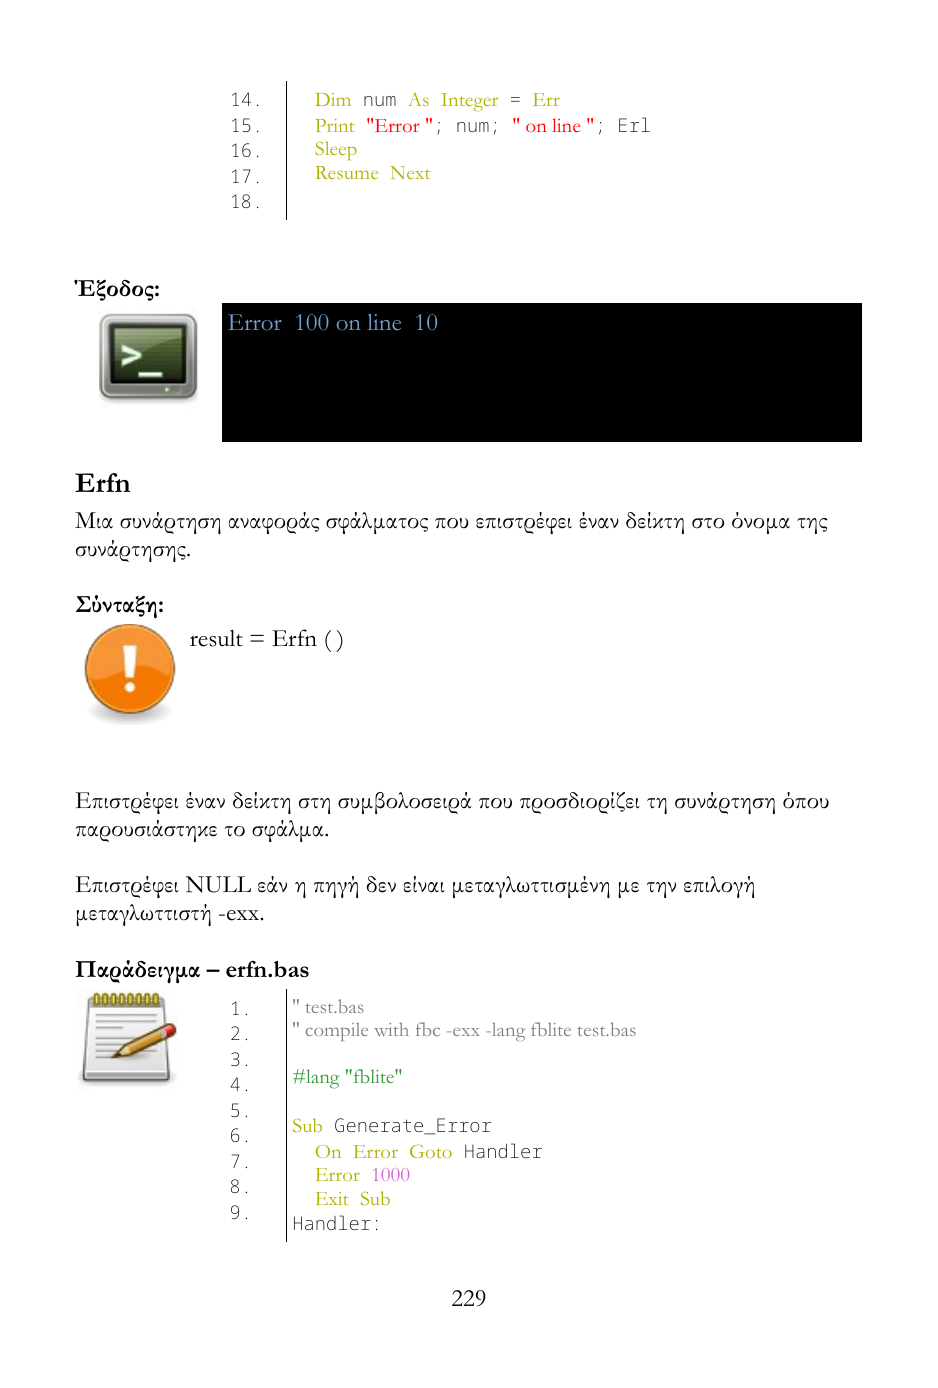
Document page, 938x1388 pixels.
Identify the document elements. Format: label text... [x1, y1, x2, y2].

table_header [75, 75, 180, 247]
picture [79, 624, 180, 725]
table_header [75, 303, 222, 442]
table_header [75, 619, 183, 759]
table_header [75, 984, 180, 1247]
text Έξοδος: [75, 275, 862, 303]
table_header [180, 984, 863, 1247]
subtitle Erfn [75, 467, 862, 500]
text Σύνταξη: [75, 591, 862, 619]
text Μια συνάρτηση αναφοράς σφάλματος που επιστρέφει έναν δείκτη στο όνομα της συνάρτησης. [75, 507, 862, 563]
text Παράδειγμα – erfn.bas [75, 956, 862, 984]
picture [98, 308, 199, 409]
text Επιστρέφει NULL εάν η πηγή δεν είναι μεταγλωττισμένη με την επιλογή μεταγλωττιστή -exx. [75, 871, 862, 927]
picture [77, 989, 178, 1090]
table_header Error 100 on line 10 [222, 303, 862, 442]
table_header result = Erfn ( ) [184, 619, 863, 759]
table_header '' test.bas '' compile with fbc -exx -lang fblite test.bas #lang "fblite" Sub Generate_Error On Error Goto Handler Error 1000 Exit Sub Handler: [287, 989, 857, 1242]
table_header Dim num As Integer = Err Print "Error "; num; " on line "; Erl Sleep Resume Next [287, 81, 857, 220]
table_header [180, 75, 863, 247]
table_header [186, 81, 286, 220]
text Επιστρέφει έναν δείκτη στη συμβολοσειρά που προσδιορίζει τη συνάρτηση όπου παρουσιάστηκε το σφάλμα. [75, 787, 862, 843]
table_header [186, 989, 286, 1242]
